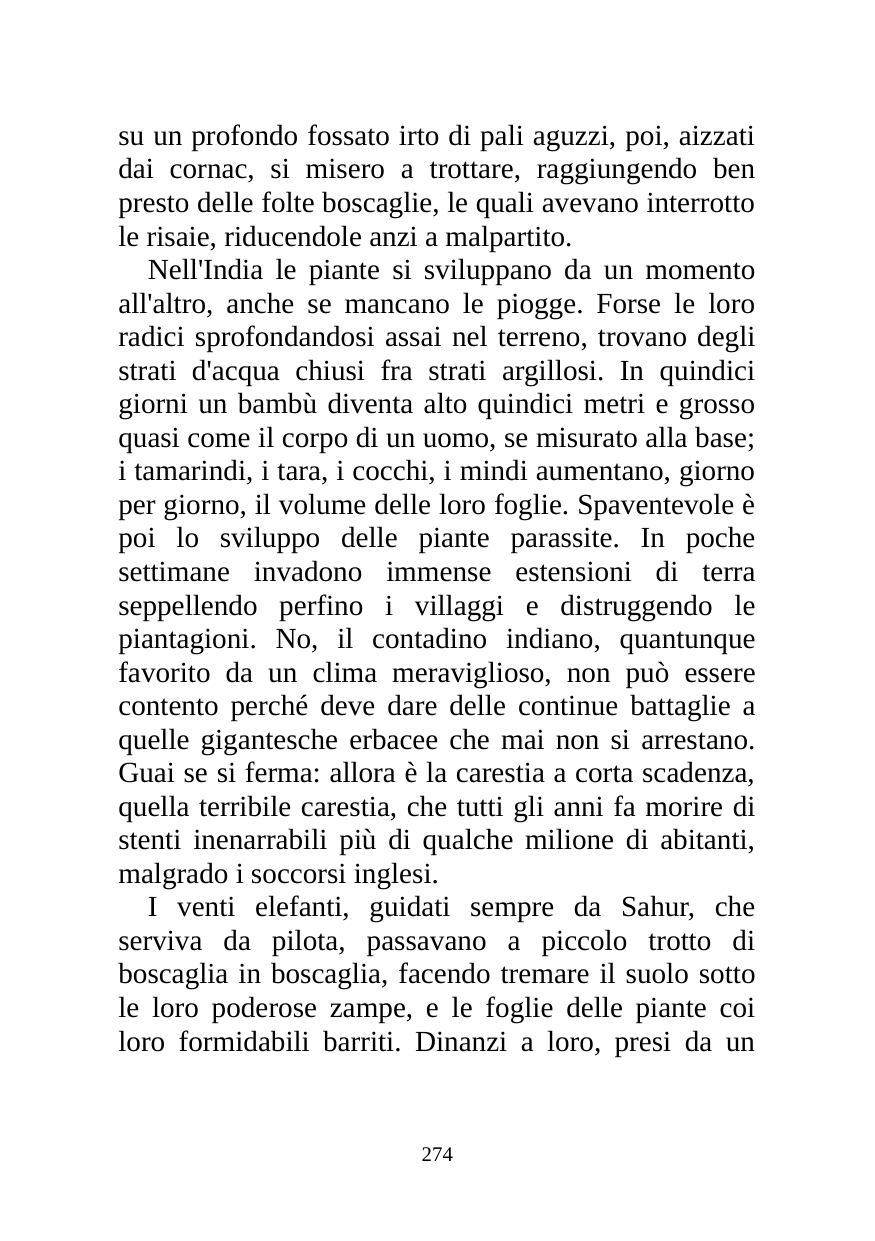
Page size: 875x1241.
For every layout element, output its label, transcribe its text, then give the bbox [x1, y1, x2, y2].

text Nell'India le piante si sviluppano da un momento all'altro, anche se mancano le piogge. Forse le loro radici sprofondandosi assai nel terreno, trovano degli strati d'acqua chiusi fra strati argillosi. In quindici giorni un bambù diventa alto quindici metri e grosso quasi come il corpo di un uomo, se misurato alla base; i tamarindi, i tara, i cocchi, i mindi aumentano, giorno per giorno, il volume delle loro foglie. Spaventevole è poi lo sviluppo delle piante parassite. In poche settimane invadono immense estensioni di terra seppellendo perfino i villaggi e distruggendo le piantagioni. No, il contadino indiano, quantunque favorito da un clima meraviglioso, non può essere contento perché deve dare delle continue battaglie a quelle gigantesche erbacee che mai non si arrestano. Guai se si ferma: allora è la carestia a corta scadenza, quella terribile carestia, che tutti gli anni fa morire di stenti inenarrabili più di qualche milione di abitanti, malgrado i soccorsi inglesi. [118, 252, 756, 889]
text I venti elefanti, guidati sempre da Sahur, che serviva da pilota, passavano a piccolo trotto di boscaglia in boscaglia, facendo tremare il suolo sotto le loro poderose zampe, e le foglie delle piante coi loro formidabili barriti. Dinanzi a loro, presi da un [118, 889, 756, 1057]
text su un profondo fossato irto di pali aguzzi, poi, aizzati dai cornac, si misero a trottare, raggiungendo ben presto delle folte boscaglie, le quali avevano interrotto le risaie, riducendole anzi a malpartito. [118, 118, 756, 252]
